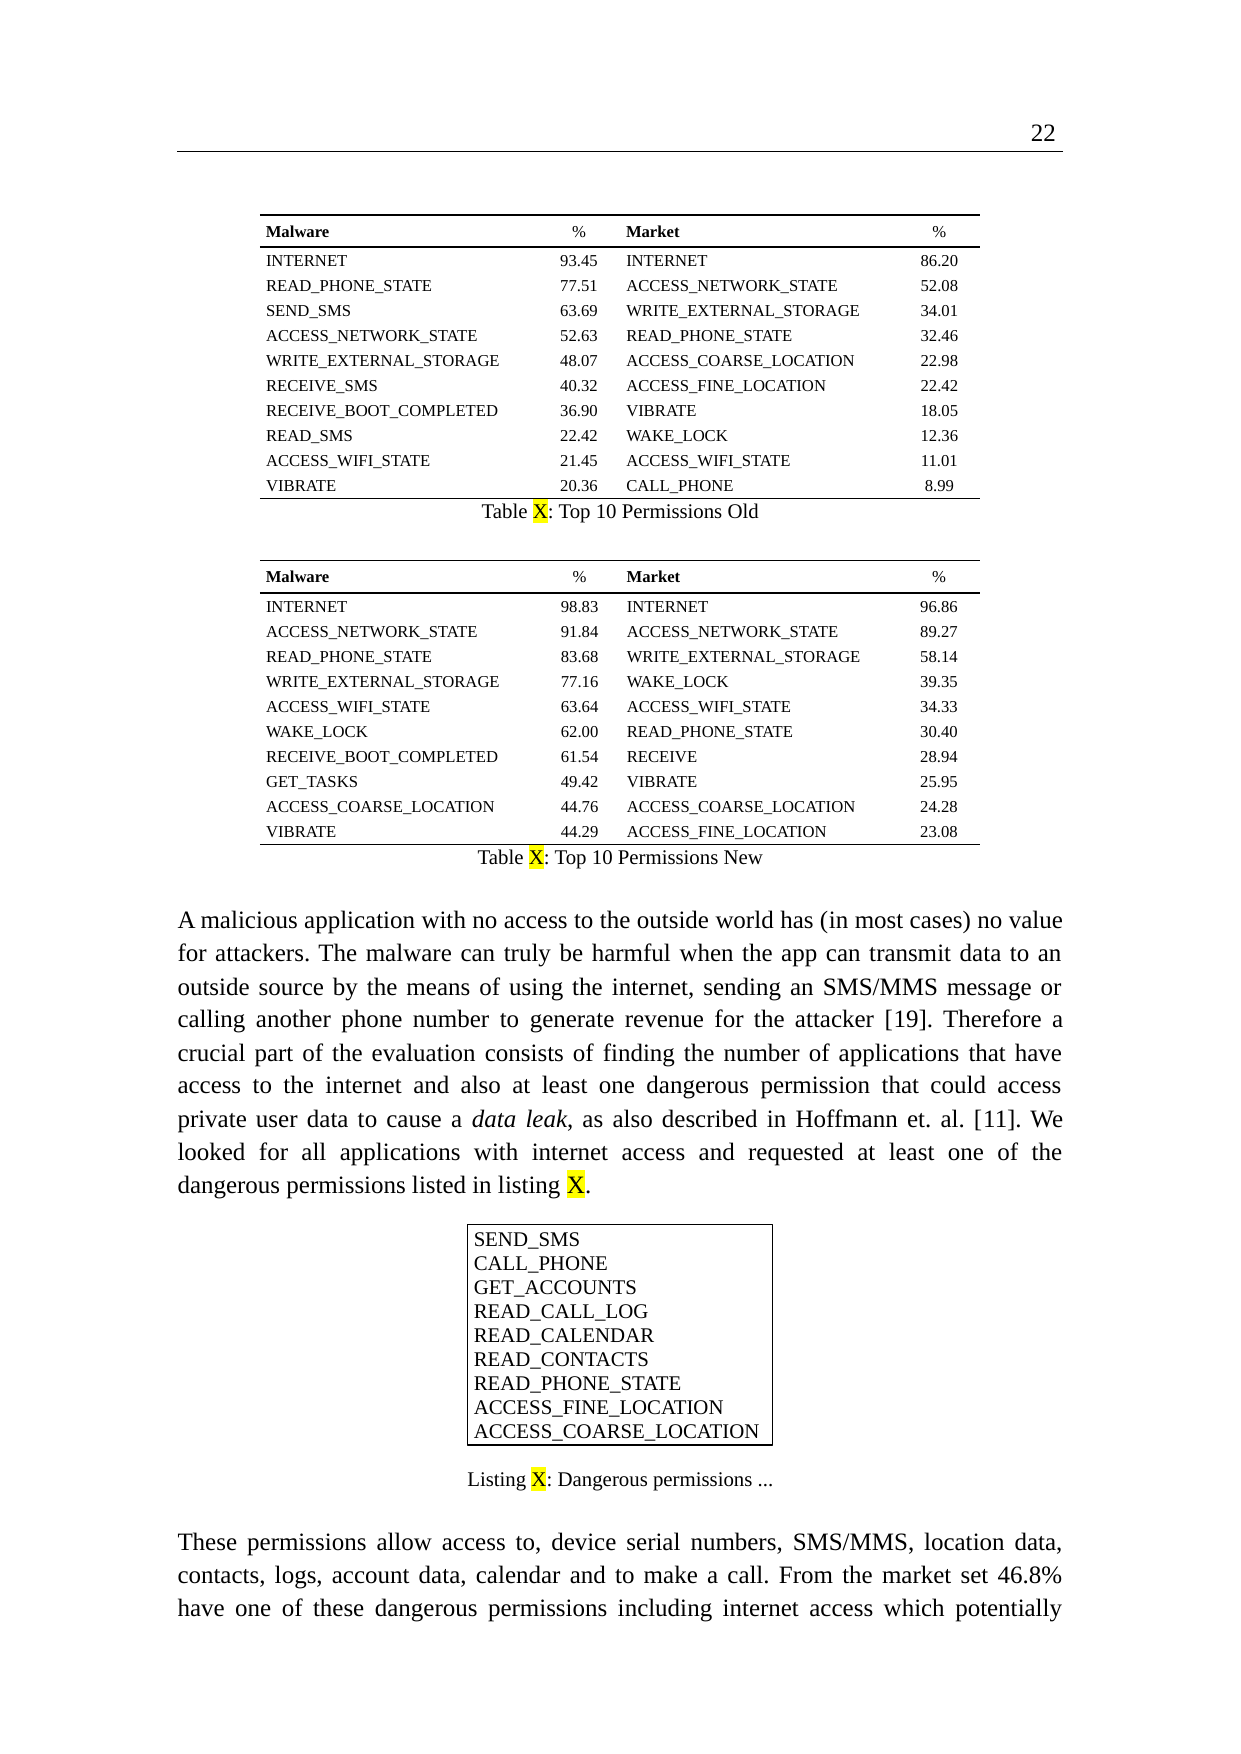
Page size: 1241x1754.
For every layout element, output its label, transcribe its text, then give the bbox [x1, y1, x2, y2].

table_cell 91.84 [538, 619, 621, 644]
table_cell 30.40 [897, 719, 980, 744]
table_cell READ_PHONE_STATE [620, 323, 898, 348]
table_cell SEND_SMS [260, 298, 537, 323]
table_cell 44.29 [538, 819, 621, 844]
table_cell 34.33 [897, 694, 980, 719]
table_cell READ_SMS [260, 423, 537, 448]
table_cell ACCESS_NETWORK_STATE [260, 323, 537, 348]
text Table X: Top 10 Permissions New [177, 845, 1063, 869]
table_cell 12.36 [898, 423, 980, 448]
table_cell ACCESS_NETWORK_STATE [621, 619, 897, 644]
table_cell ACCESS_COARSE_LOCATION [620, 348, 898, 373]
table_cell 63.64 [538, 694, 621, 719]
table_cell WAKE_LOCK [621, 669, 897, 694]
table_cell 34.01 [898, 298, 980, 323]
table_cell ACCESS_COARSE_LOCATION [260, 794, 538, 819]
table_cell 24.28 [897, 794, 980, 819]
table_cell READ_PHONE_STATE [260, 644, 538, 669]
table_cell 52.08 [898, 273, 980, 298]
table_cell INTERNET [621, 594, 897, 619]
table_cell 32.46 [898, 323, 980, 348]
table_cell 22.98 [898, 348, 980, 373]
table_cell ACCESS_FINE_LOCATION [621, 819, 897, 844]
table_cell 11.01 [898, 448, 980, 473]
table_cell 96.86 [897, 594, 980, 619]
table_cell 39.35 [897, 669, 980, 694]
table_cell 98.83 [538, 594, 621, 619]
table_cell READ_PHONE_STATE [621, 719, 897, 744]
table_cell VIBRATE [260, 473, 537, 498]
table_cell 58.14 [897, 644, 980, 669]
table_cell RECEIVE_SMS [260, 373, 537, 398]
table_cell GET_TASKS [260, 769, 538, 794]
table_cell WRITE_EXTERNAL_STORAGE [621, 644, 897, 669]
table_cell INTERNET [260, 594, 538, 619]
table_header % [538, 561, 621, 592]
table_cell 8.99 [898, 473, 980, 498]
table_cell ACCESS_COARSE_LOCATION [621, 794, 897, 819]
table_cell READ_PHONE_STATE [260, 273, 537, 298]
table_cell ACCESS_WIFI_STATE [260, 448, 537, 473]
table_cell 20.36 [537, 473, 620, 498]
table_cell WAKE_LOCK [620, 423, 898, 448]
table_cell 77.16 [538, 669, 621, 694]
table_header % [537, 216, 620, 246]
text These permissions allow access to, device serial numbers, SMS/MMS, location data, contacts, logs, account data, calendar and to make a call. From the market set 46.8% have one of these dangerous permissions including internet access which potentially [177, 1527, 1063, 1622]
table_cell RECEIVE [621, 744, 897, 769]
table_cell 93.45 [537, 248, 620, 273]
table_cell 61.54 [538, 744, 621, 769]
table_cell VIBRATE [620, 398, 898, 423]
table_cell INTERNET [260, 248, 537, 273]
table_cell ACCESS_FINE_LOCATION [620, 373, 898, 398]
table_header Malware [260, 216, 537, 246]
table_cell RECEIVE_BOOT_COMPLETED [260, 744, 538, 769]
table_cell 36.90 [537, 398, 620, 423]
table_cell 18.05 [898, 398, 980, 423]
table_cell VIBRATE [621, 769, 897, 794]
text A malicious application with no access to the outside world has (in most cases) no value for attackers. The malware can truly be harmful when the app can transmit data to an outside source by the means of using the internet, sending an SMS/MMS message or calling another phone number to generate revenue for the attacker [19]. Therefore a crucial part of the evaluation consists of finding the number of applications that have access to the internet and also at least one dangerous permission that could access private user data to cause a data leak, as also described in Hoffmann et. al. [11]. We looked for all applications with internet access and requested at least one of the dangerous permissions listed in listing X. [177, 906, 1063, 1198]
table_cell 48.07 [537, 348, 620, 373]
text Table X: Top 10 Permissions Old [177, 499, 1063, 523]
table_cell 62.00 [538, 719, 621, 744]
table_cell WRITE_EXTERNAL_STORAGE [260, 348, 537, 373]
table_cell ACCESS_WIFI_STATE [621, 694, 897, 719]
table_cell ACCESS_NETWORK_STATE [260, 619, 538, 644]
table_header Malware [260, 561, 538, 592]
table_cell RECEIVE_BOOT_COMPLETED [260, 398, 537, 423]
table_cell 21.45 [537, 448, 620, 473]
table_cell 89.27 [897, 619, 980, 644]
table_cell 44.76 [538, 794, 621, 819]
table_cell 49.42 [538, 769, 621, 794]
table_cell 22.42 [537, 423, 620, 448]
table_cell 28.94 [897, 744, 980, 769]
table_header Market [620, 216, 898, 246]
table_cell ACCESS_WIFI_STATE [260, 694, 538, 719]
table_cell 52.63 [537, 323, 620, 348]
table_cell 40.32 [537, 373, 620, 398]
table_cell WAKE_LOCK [260, 719, 538, 744]
table_cell WRITE_EXTERNAL_STORAGE [620, 298, 898, 323]
table_cell 63.69 [537, 298, 620, 323]
table_cell ACCESS_WIFI_STATE [620, 448, 898, 473]
table_cell 23.08 [897, 819, 980, 844]
table_cell 77.51 [537, 273, 620, 298]
table_cell INTERNET [620, 248, 898, 273]
table_header % [897, 561, 980, 592]
table_cell 25.95 [897, 769, 980, 794]
table_header % [898, 216, 980, 246]
table_cell VIBRATE [260, 819, 538, 844]
table_cell WRITE_EXTERNAL_STORAGE [260, 669, 538, 694]
table_header Market [621, 561, 897, 592]
table_cell 83.68 [538, 644, 621, 669]
table_cell ACCESS_NETWORK_STATE [620, 273, 898, 298]
table_cell CALL_PHONE [620, 473, 898, 498]
table_cell 86.20 [898, 248, 980, 273]
table_cell 22.42 [898, 373, 980, 398]
text Listing X: Dangerous permissions ... [177, 1467, 1063, 1491]
